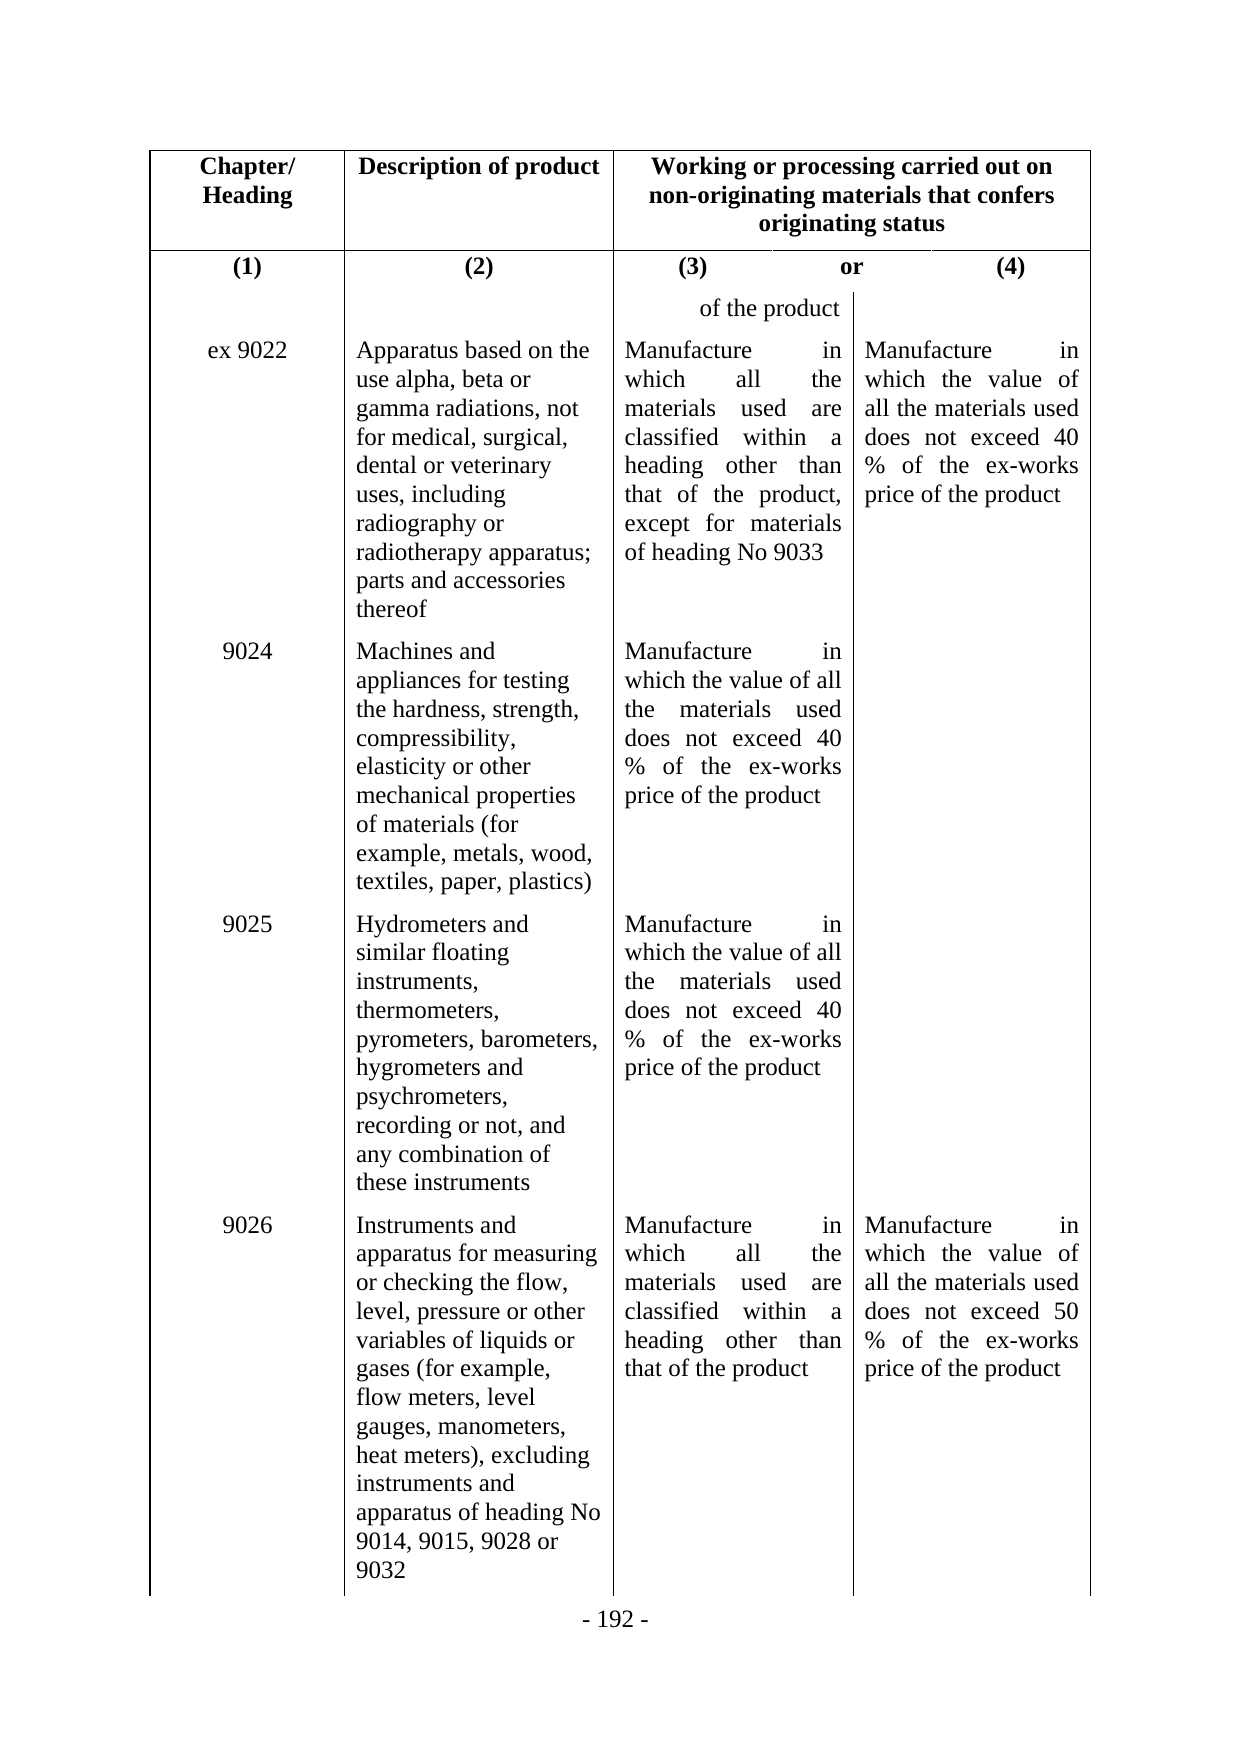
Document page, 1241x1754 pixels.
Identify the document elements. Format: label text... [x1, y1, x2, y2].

table_cell 9025 [151, 909, 344, 1209]
table_cell Machines and appliances for testing the hardness, strength, compressibility, elasticity or other mechanical properties of materials (for example, metals, wood, textiles, paper, plastics) [345, 636, 613, 908]
table_cell [854, 909, 1090, 1209]
table_cell (1) [151, 251, 344, 292]
table_cell Manufacture in which all the materials used are classified within a heading other than that of the product, except for materials of heading No 9033 [614, 335, 853, 635]
table_cell Apparatus based on the use alpha, beta or gamma radiations, not for medical, surgical, dental or veterinary uses, including radiography or radiotherapy apparatus; parts and accessories thereof [345, 335, 613, 635]
table_cell Hydrometers and similar floating instruments, thermometers, pyrometers, barometers, hygrometers and psychrometers, recording or not, and any combination of these instruments [345, 909, 613, 1209]
table_cell (3) [614, 251, 772, 292]
table_cell Manufacture in which the value of all the materials used does not exceed 40 % of the ex-works price of the product [614, 636, 853, 908]
table_header Description of product [345, 151, 613, 250]
table_cell Manufacture in which the value of all the materials used does not exceed 50 % of the ex-works price of the product [854, 1210, 1090, 1596]
table_cell or [773, 251, 931, 292]
table_cell [345, 293, 613, 334]
table_header Working or processing carried out on non-originating materials that confers originating status [614, 151, 1090, 250]
table_cell Manufacture in which the value of all the materials used does not exceed 40 % of the ex-works price of the product [614, 909, 853, 1209]
table_cell [854, 636, 1090, 908]
table_header Chapter/Heading [151, 151, 344, 250]
table_cell of the product [614, 293, 853, 334]
table_cell [151, 293, 344, 334]
table_cell Manufacture in which the value of all the materials used does not exceed 40 % of the ex-works price of the product [854, 335, 1090, 635]
table_cell (4) [932, 251, 1090, 292]
table_cell 9026 [151, 1210, 344, 1596]
table_cell Manufacture in which all the materials used are classified within a heading other than that of the product [614, 1210, 853, 1596]
table_cell [854, 293, 1090, 334]
table_cell (2) [345, 251, 613, 292]
table_cell Instruments and apparatus for measuring or checking the flow, level, pressure or other variables of liquids or gases (for example, flow meters, level gauges, manometers, heat meters), excluding instruments and apparatus of heading No 9014, 9015, 9028 or 9032 [345, 1210, 613, 1596]
table_cell ex 9022 [151, 335, 344, 635]
table_cell 9024 [151, 636, 344, 908]
